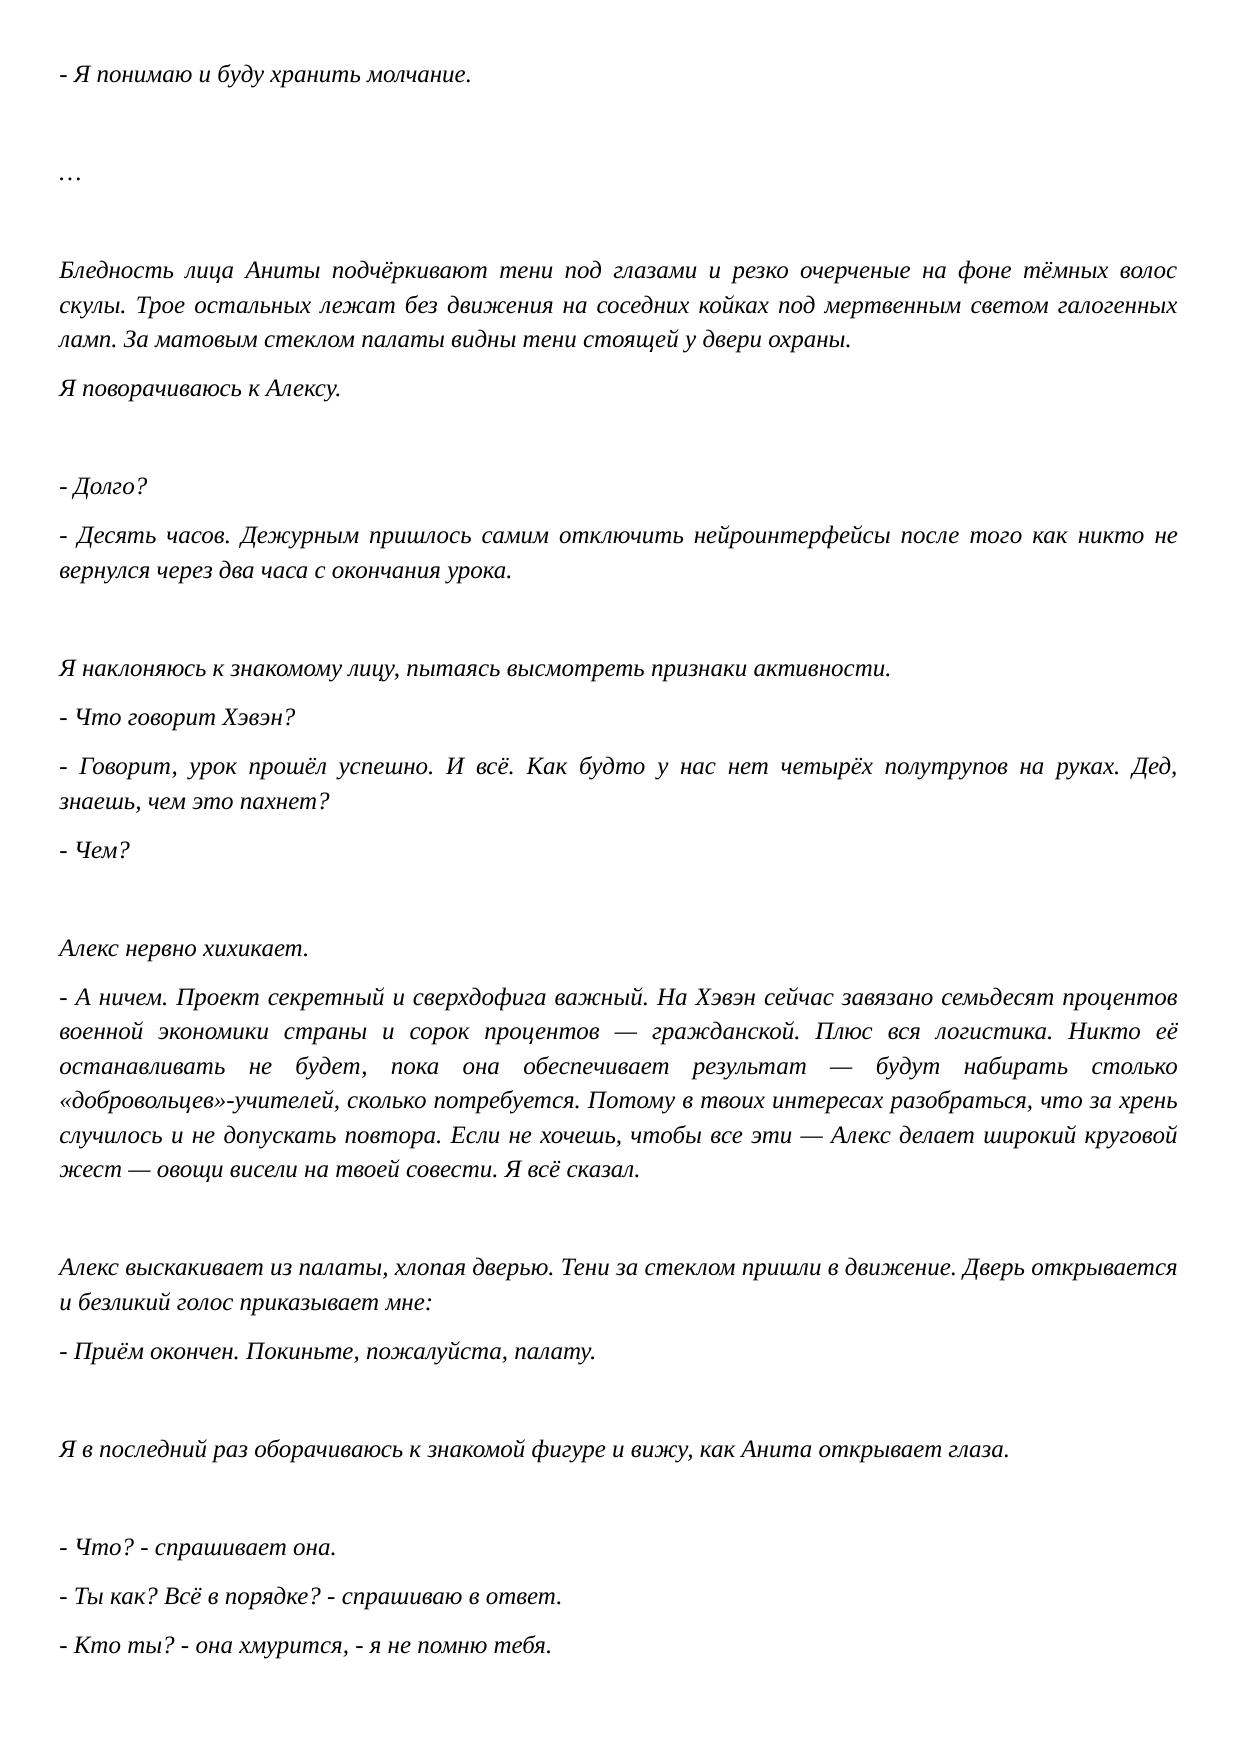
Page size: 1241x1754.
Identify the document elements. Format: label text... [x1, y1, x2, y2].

text - Чем? [59, 835, 1181, 863]
text Бледность лица Аниты подчёркивают тени под глазами и резко очерченые на фоне тёмных волос скулы. Трое остальных лежат без движения на соседних койках под мертвенным светом галогенных ламп. За матовым стеклом палаты видны тени стоящей у двери охраны. [59, 255, 1181, 353]
text - Ты как? Всё в порядке? - спрашиваю в ответ. [59, 1581, 1181, 1610]
text Алекс выскакивает из палаты, хлопая дверью. Тени за стеклом пришли в движение. Дверь открывается и безликий голос приказывает мне: [59, 1252, 1181, 1316]
text - Кто ты? - она хмурится, - я не помню тебя. [59, 1630, 1181, 1659]
text … [59, 157, 1181, 186]
text - А ничем. Проект секретный и сверхдофига важный. На Хэвэн сейчас завязано семьдесят процентов военной экономики страны и сорок процентов — гражданской. Плюс вся логистика. Никто её останавливать не будет, пока она обеспечивает результат — будут набирать столько «добровольцев»-учителей, сколько потребуется. Потому в твоих интересах разобраться, что за хрень случилось и не допускать повтора. Если не хочешь, чтобы все эти — Алекс делает широкий круговой жест — овощи висели на твоей совести. Я всё сказал. [59, 982, 1181, 1183]
text Я наклоняюсь к знакомому лицу, пытаясь высмотреть признаки активности. [59, 653, 1181, 682]
text Я поворачиваюсь к Алексу. [59, 373, 1181, 402]
text Я в последний раз оборачиваюсь к знакомой фигуре и вижу, как Анита открывает глаза. [59, 1434, 1181, 1463]
text - Приём окончен. Покиньте, пожалуйста, палату. [59, 1336, 1181, 1365]
text - Я понимаю и буду хранить молчание. [59, 59, 1181, 88]
text - Десять часов. Дежурным пришлось самим отключить нейроинтерфейсы после того как никто не вернулся через два часа с окончания урока. [59, 521, 1181, 584]
text - Что? - спрашивает она. [59, 1532, 1181, 1561]
text - Говорит, урок прошёл успешно. И всё. Как будто у нас нет четырёх полутрупов на руках. Дед, знаешь, чем это пахнет? [59, 751, 1181, 814]
text - Что говорит Хэвэн? [59, 702, 1181, 731]
text - Долго? [59, 471, 1181, 500]
text Алекс нервно хихикает. [59, 933, 1181, 962]
